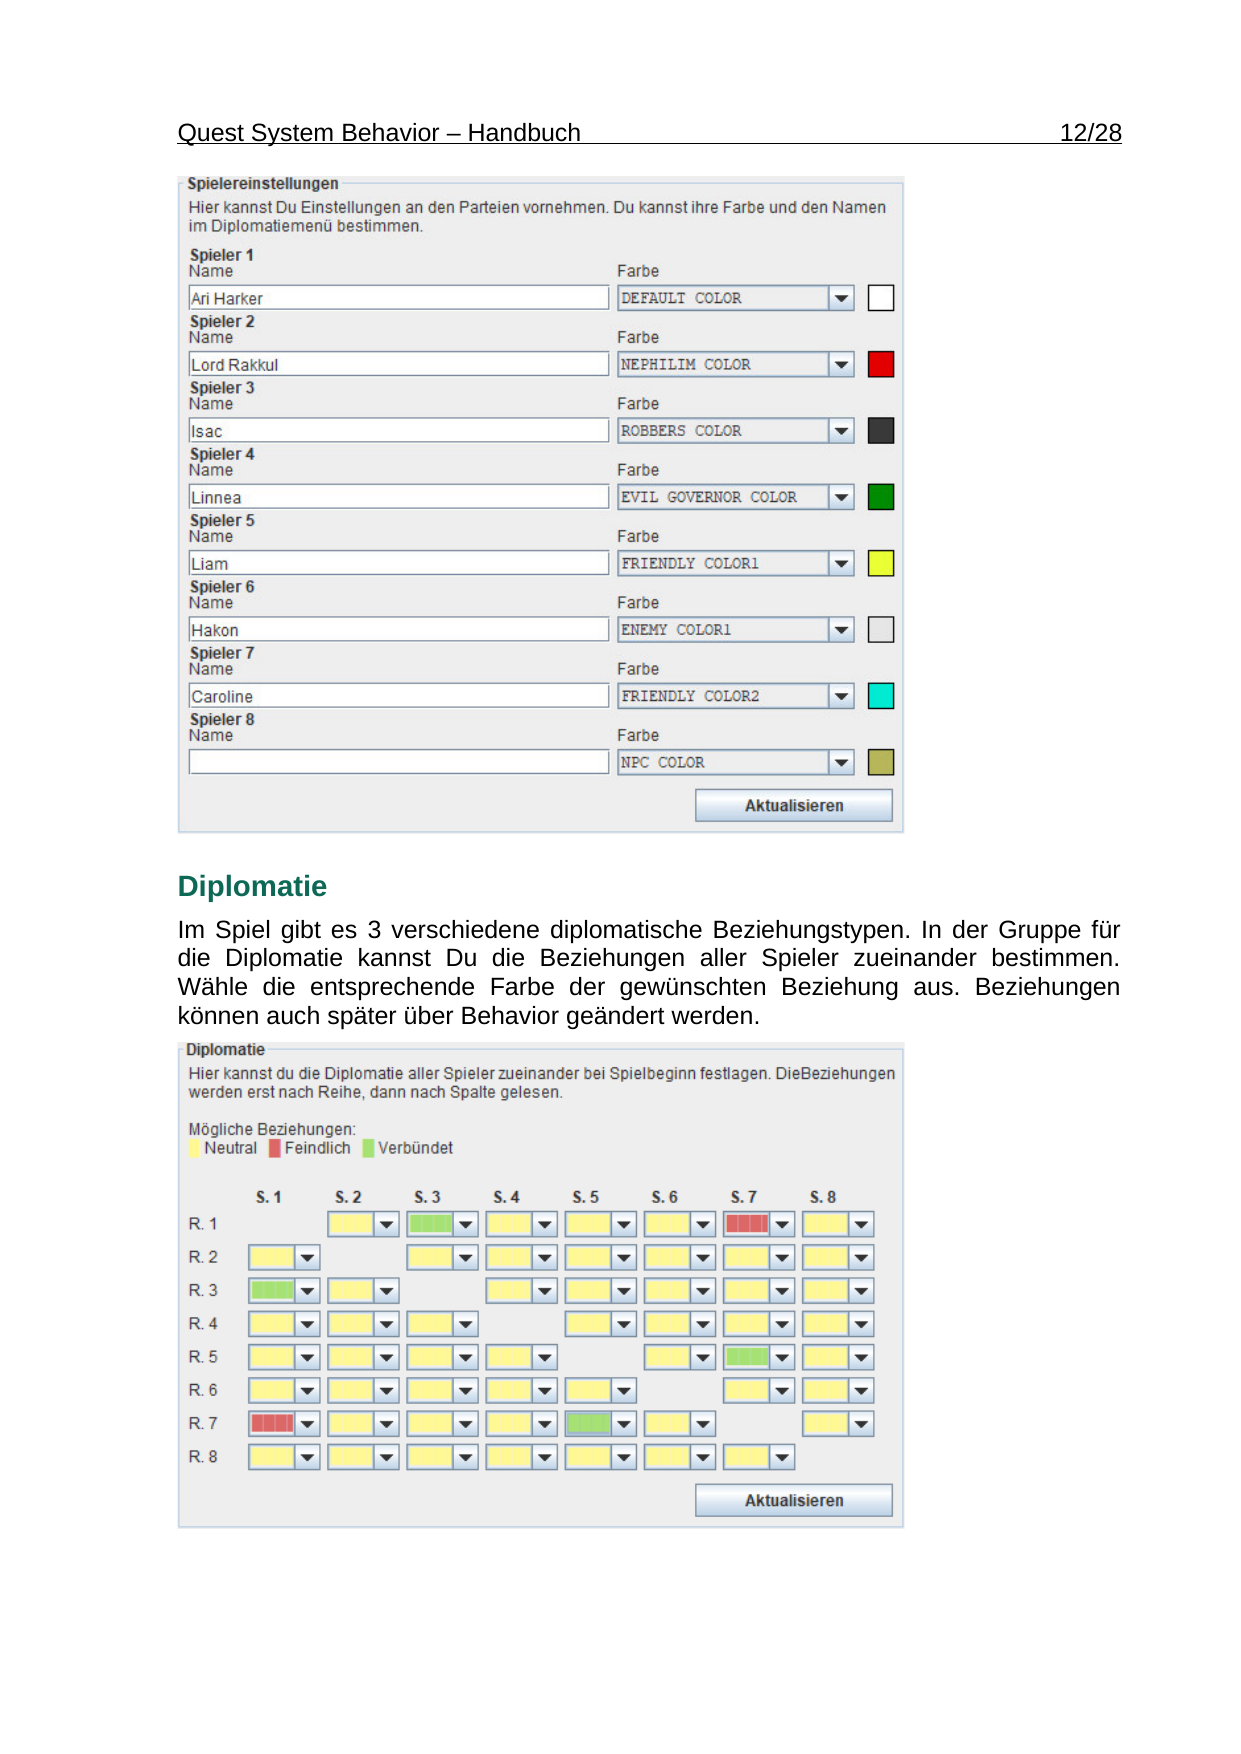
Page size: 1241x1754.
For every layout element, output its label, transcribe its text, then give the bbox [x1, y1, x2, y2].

subtitle Diplomatie [177, 868, 1122, 902]
text Im Spiel gibt es 3 verschiedene diplomatische Beziehungstypen. In der Gruppe für die Diplomatie kannst Du die Beziehungen aller Spieler zueinander bestimmen. Wähle die entsprechende Farbe der gewünschten Beziehung aus. Beziehungen können auch später über Behavior geändert werden. [177, 915, 1122, 1030]
picture [177, 1042, 905, 1529]
picture [177, 176, 905, 834]
